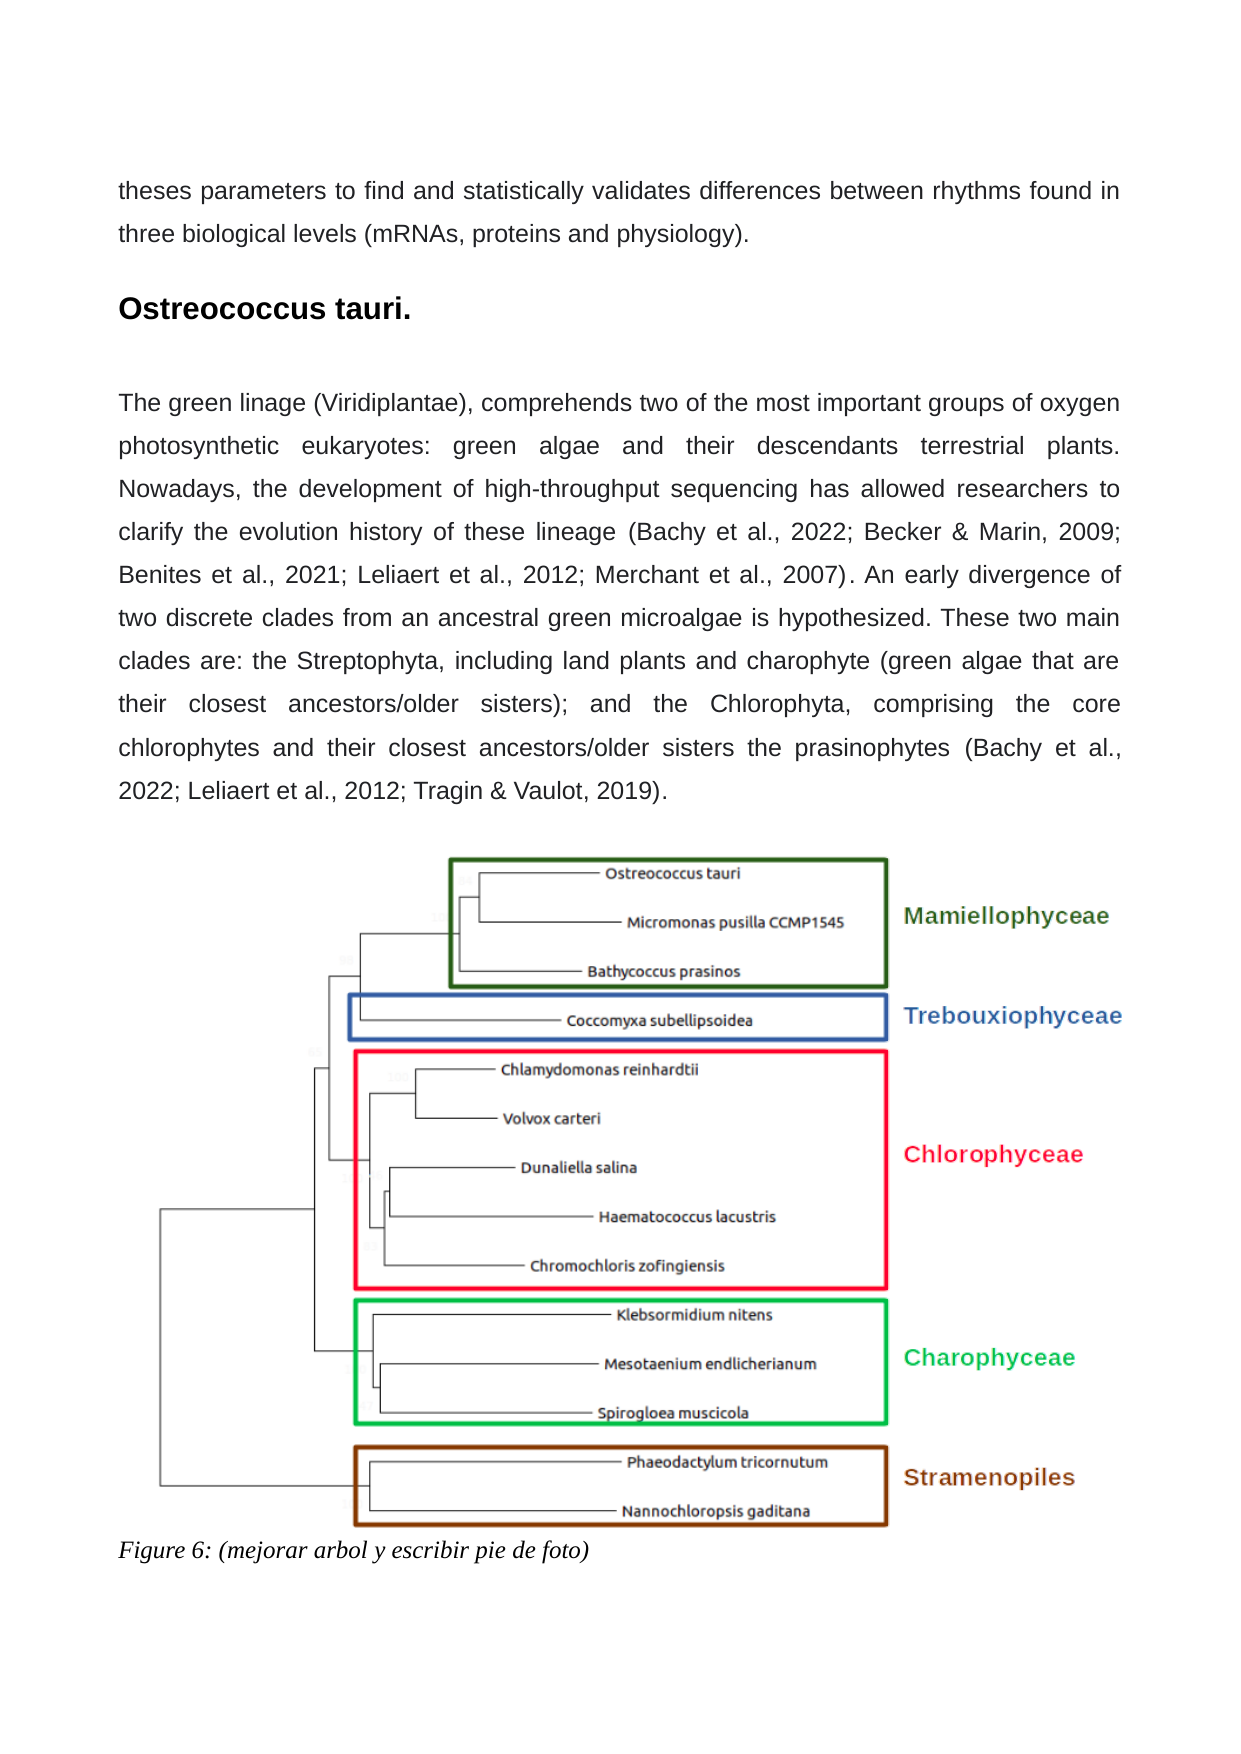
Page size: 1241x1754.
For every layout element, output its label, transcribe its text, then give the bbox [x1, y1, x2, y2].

picture [118, 837, 1123, 1536]
text The green linage (Viridiplantae), comprehends two of the most important groups of oxygen photosynthetic eukaryotes: green algae and their descendants terrestrial plants. Nowadays, the development of high-throughput sequencing has allowed researchers to clarify the evolution history of these lineage (Bachy et al., 2022; Becker & Marin, 2009; Benites et al., 2021; Leliaert et al., 2012; Merchant et al., 2007)⁠. An early divergence of two discrete clades from an ancestral green microalgae is hypothesized. These two main clades are: the Streptophyta, including land plants and charophyte (green algae that are their closest ancestors/older sisters); and the Chlorophyta, comprising the core chlorophytes and their closest ancestors/older sisters the prasinophytes (Bachy et al., 2022; Leliaert et al., 2012; Tragin & Vaulot, 2019)⁠. [118, 387, 1122, 804]
subtitle Ostreococcus tauri. [118, 290, 1122, 326]
text Figure 6: (mejorar arbol y escribir pie de foto) [118, 1536, 1122, 1564]
text theses parameters to find and statistically validates differences between rhythms found in three biological levels (mRNAs, proteins and physiology). [118, 176, 1122, 248]
